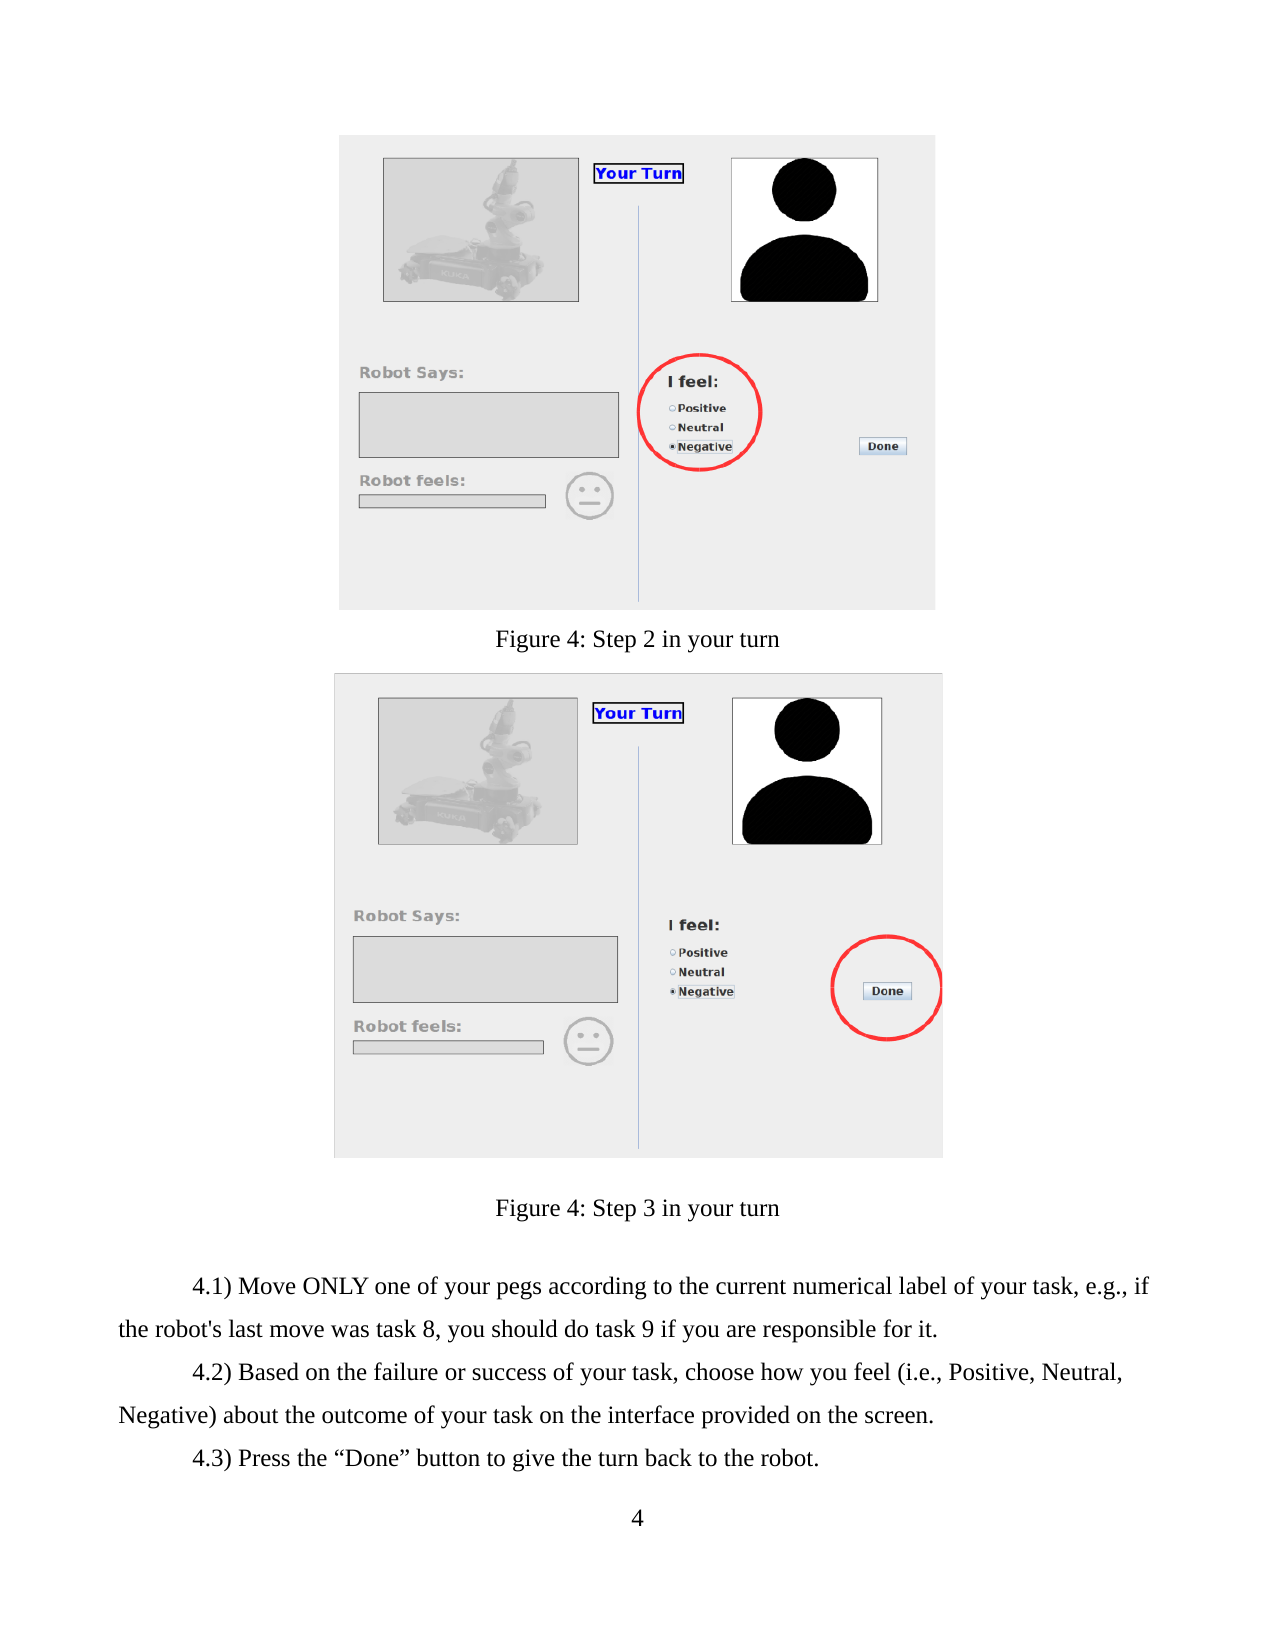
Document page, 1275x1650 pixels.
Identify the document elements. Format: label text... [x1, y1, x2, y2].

table_cell [118, 118, 1157, 609]
text 4.1) Move ONLY one of your pegs according to the current numerical label of your task, e.g., if the robot's last move was task 8, you should do task 9 if you are responsible for it. [118, 1271, 1157, 1343]
table_cell [118, 659, 1157, 1157]
table_cell Figure 4: Step 3 in your turn [118, 1188, 1157, 1228]
text 4.3) Press the “Done” button to give the turn back to the robot. [118, 1443, 1157, 1472]
picture [339, 135, 936, 610]
table_cell [118, 610, 1157, 618]
picture [334, 673, 943, 1158]
table_cell [118, 1158, 1157, 1187]
text 4.2) Based on the failure or success of your task, choose how you feel (i.e., Positive, Neutral, Negative) about the outcome of your task on the interface provided on the screen. [118, 1357, 1157, 1429]
table_cell Figure 4: Step 2 in your turn [118, 618, 1157, 658]
